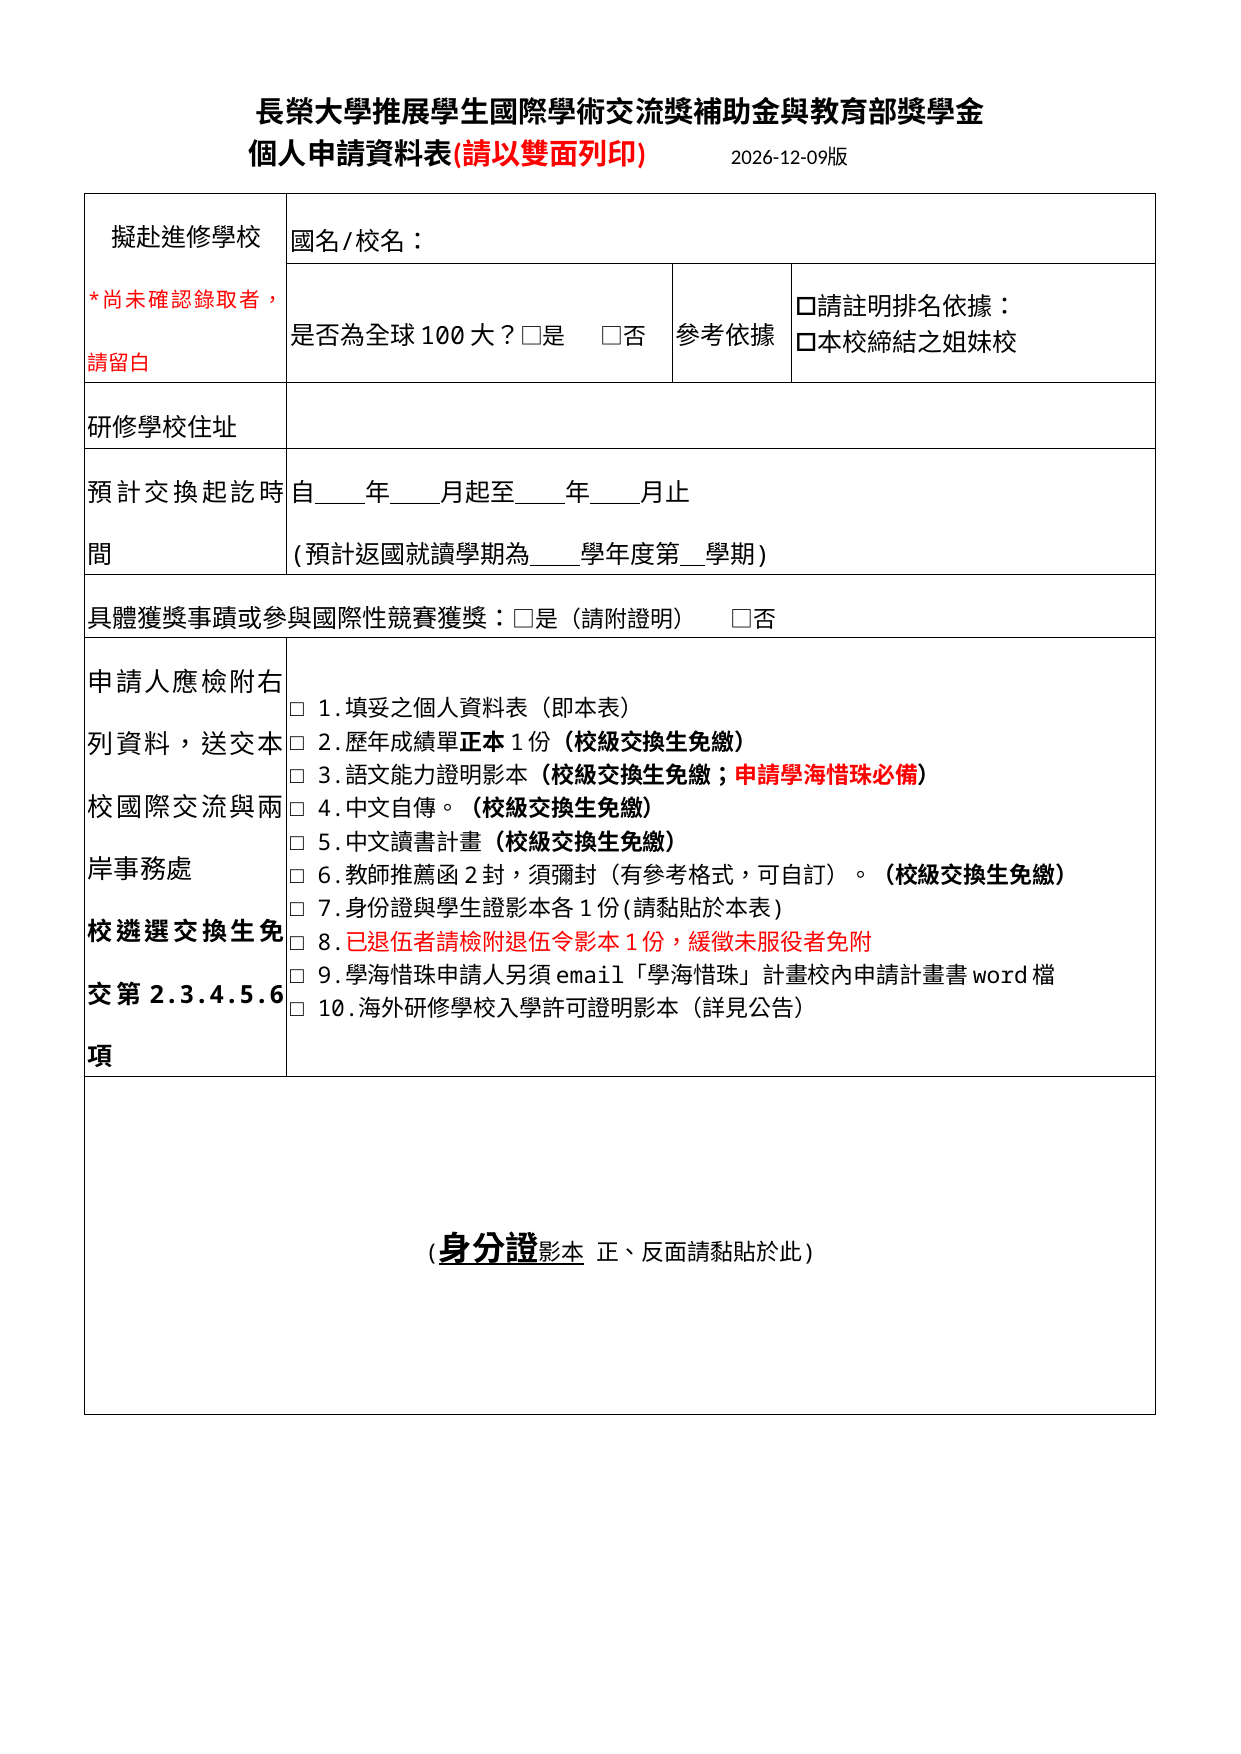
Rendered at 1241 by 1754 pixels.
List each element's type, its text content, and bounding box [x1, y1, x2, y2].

table_cell 預計交換起訖時間 [85, 449, 286, 574]
table_cell (身分證影本 正、反面請黏貼於此) [85, 1077, 1155, 1414]
table_cell 參考依據 [673, 264, 791, 382]
table_cell 自＿＿年＿＿月起至＿＿年＿＿月止 (預計返國就讀學期為＿＿學年度第＿學期) [287, 449, 1155, 574]
table_cell 請註明排名依據： 本校締結之姐妹校 [792, 264, 1155, 382]
table_cell □ 1.填妥之個人資料表（即本表） □ 2.歷年成績單正本1份（校級交換生免繳） □ 3.語文能力證明影本（校級交換生免繳；申請學海惜珠必備） □ 4.中文自傳。（校級交換生免繳） □ 5.中文讀書計畫（校級交換生免繳） □ 6.教師推薦函2封，須彌封（有參考格式，可自訂）。（校級交換生免繳） □ 7.身份證與學生證影本各1份(請黏貼於本表) □ 8.已退伍者請檢附退伍令影本1份，緩徵未服役者免附 □ 9.學海惜珠申請人另須email「學海惜珠」計畫校內申請計畫書word檔 □ 10.海外研修學校入學許可證明影本（詳見公告） [287, 638, 1155, 1076]
table_cell 具體獲獎事蹟或參與國際性競賽獲獎：□是（請附證明） □否 [85, 575, 1155, 637]
table_cell 申請人應檢附右列資料，送交本校國際交流與兩岸事務處 校遴選交換生免交第2.3.4.5.6項 [85, 638, 286, 1076]
table_cell [287, 383, 1155, 448]
table_cell 研修學校住址 [85, 383, 286, 448]
table_cell 國名/校名： [287, 194, 1155, 263]
table_cell 是否為全球100大？□是 □否 [287, 264, 672, 382]
table_cell 擬赴進修學校 *尚未確認錄取者，請留白 [85, 194, 286, 382]
